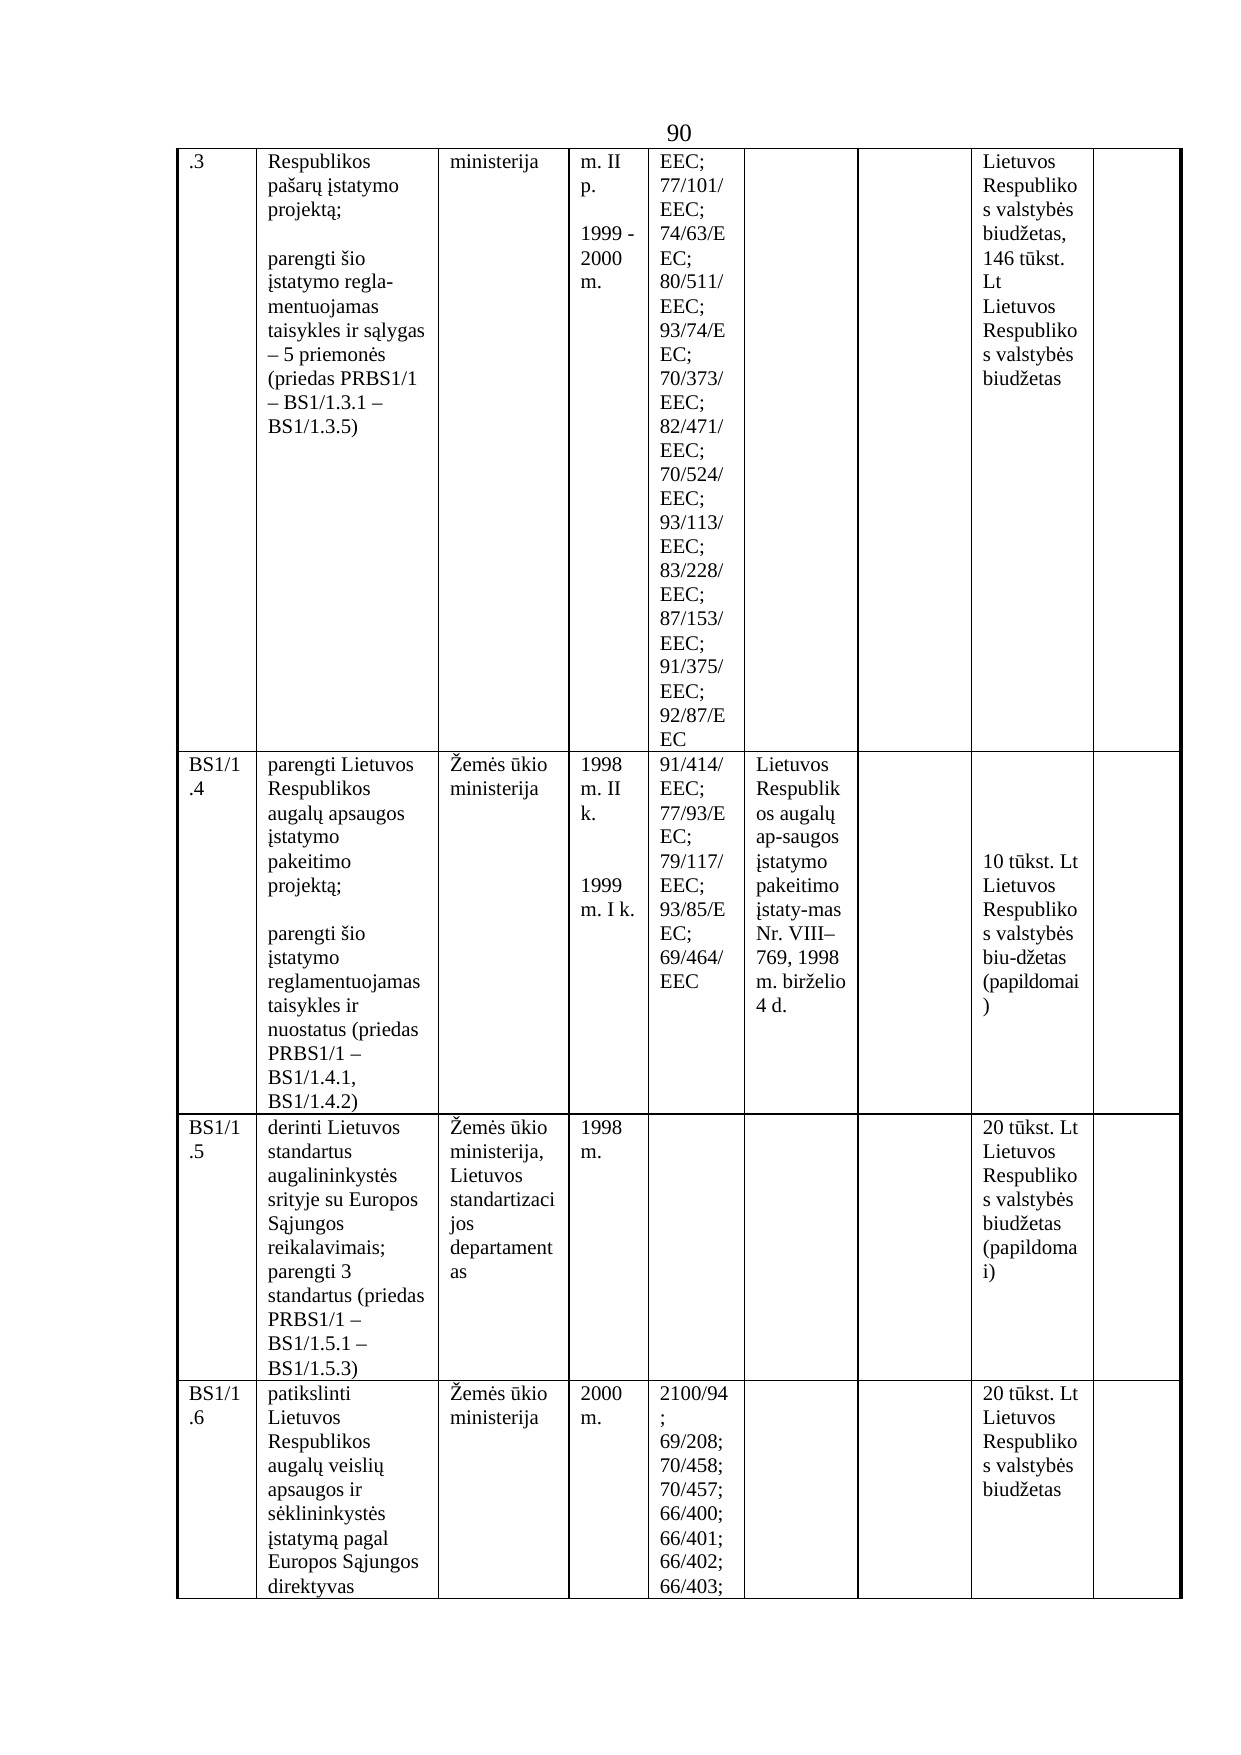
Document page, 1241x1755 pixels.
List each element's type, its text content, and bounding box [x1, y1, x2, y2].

table_cell [1094, 752, 1179, 1113]
table_cell [1094, 1115, 1179, 1379]
table_cell 20 tūkst. Lt Lietuvos Respublikos valstybės biudžetas (papildomai) [972, 1115, 1093, 1379]
table_cell Respublikos pašarų įstatymo projektą; parengti šio įstatymo regla-mentuojamas taisykles ir sąlygas – 5 priemonės (priedas PRBS1/1 – BS1/1.3.1 – BS1/1.3.5) [257, 149, 438, 751]
table_cell 20 tūkst. Lt Lietuvos Respublikos valstybės biudžetas [972, 1381, 1093, 1598]
table_cell BS1/1.5 [179, 1115, 256, 1379]
table_cell parengti Lietuvos Respublikos augalų apsaugos įstatymo pakeitimo projektą; parengti šio įstatymo reglamentuojamas taisykles ir nuostatus (priedas PRBS1/1 – BS1/1.4.1, BS1/1.4.2) [257, 752, 438, 1113]
table_cell [859, 1115, 971, 1379]
table_cell [745, 1381, 857, 1598]
table_cell [859, 149, 971, 751]
table_cell [1094, 149, 1179, 751]
table_cell patikslinti Lietuvos Respublikos augalų veislių apsaugos ir sėklininkystės įstatymą pagal Europos Sąjungos direktyvas [257, 1381, 438, 1598]
table_cell Lietuvos Respublikos valstybės biudžetas, 146 tūkst. Lt Lietuvos Respublikos valstybės biudžetas [972, 149, 1093, 751]
table_cell derinti Lietuvos standartus augalininkystės srityje su Europos Sąjungos reikalavimais; parengti 3 standartus (priedas PRBS1/1 – BS1/1.5.1 – BS1/1.5.3) [257, 1115, 438, 1379]
table_cell [649, 1115, 744, 1379]
table_cell m. II p. 1999 -2000 m. [570, 149, 648, 751]
table_cell [859, 1381, 971, 1598]
table_cell [745, 1115, 857, 1379]
table_cell BS1/1.4 [179, 752, 256, 1113]
table_cell 2100/94; 69/208; 70/458; 70/457; 66/400; 66/401; 66/402; 66/403; [649, 1381, 744, 1598]
table_cell 10 tūkst. Lt Lietuvos Respublikos valstybės biu-džetas (papildomai) [972, 752, 1093, 1113]
table_cell [859, 752, 971, 1113]
table_cell Žemės ūkio ministerija, Lietuvos standartizacijos departamentas [439, 1115, 568, 1379]
table_cell 91/414/EEC; 77/93/EEC; 79/117/EEC; 93/85/EEC; 69/464/EEC [649, 752, 744, 1113]
table_cell [745, 149, 857, 751]
table_cell Žemės ūkio ministerija [439, 752, 568, 1113]
table_cell EEC; 77/101/EEC; 74/63/EEC; 80/511/EEC; 93/74/EEC; 70/373/EEC; 82/471/EEC; 70/524/EEC; 93/113/EEC; 83/228/EEC; 87/153/EEC; 91/375/EEC; 92/87/EEC [649, 149, 744, 751]
table_cell .3 [179, 149, 256, 751]
table_cell 2000 m. [570, 1381, 648, 1598]
table_cell 1998 m. [570, 1115, 648, 1379]
table_cell [1094, 1381, 1179, 1598]
table_cell Žemės ūkio ministerija [439, 1381, 568, 1598]
table_cell ministerija [439, 149, 568, 751]
table_cell 1998 m. II k. 1999 m. I k. [570, 752, 648, 1113]
table_cell BS1/1.6 [179, 1381, 256, 1598]
table_cell Lietuvos Respublikos augalų ap-saugos įstatymo pakeitimo įstaty-mas Nr. VIII–769, 1998 m. birželio 4 d. [745, 752, 857, 1113]
